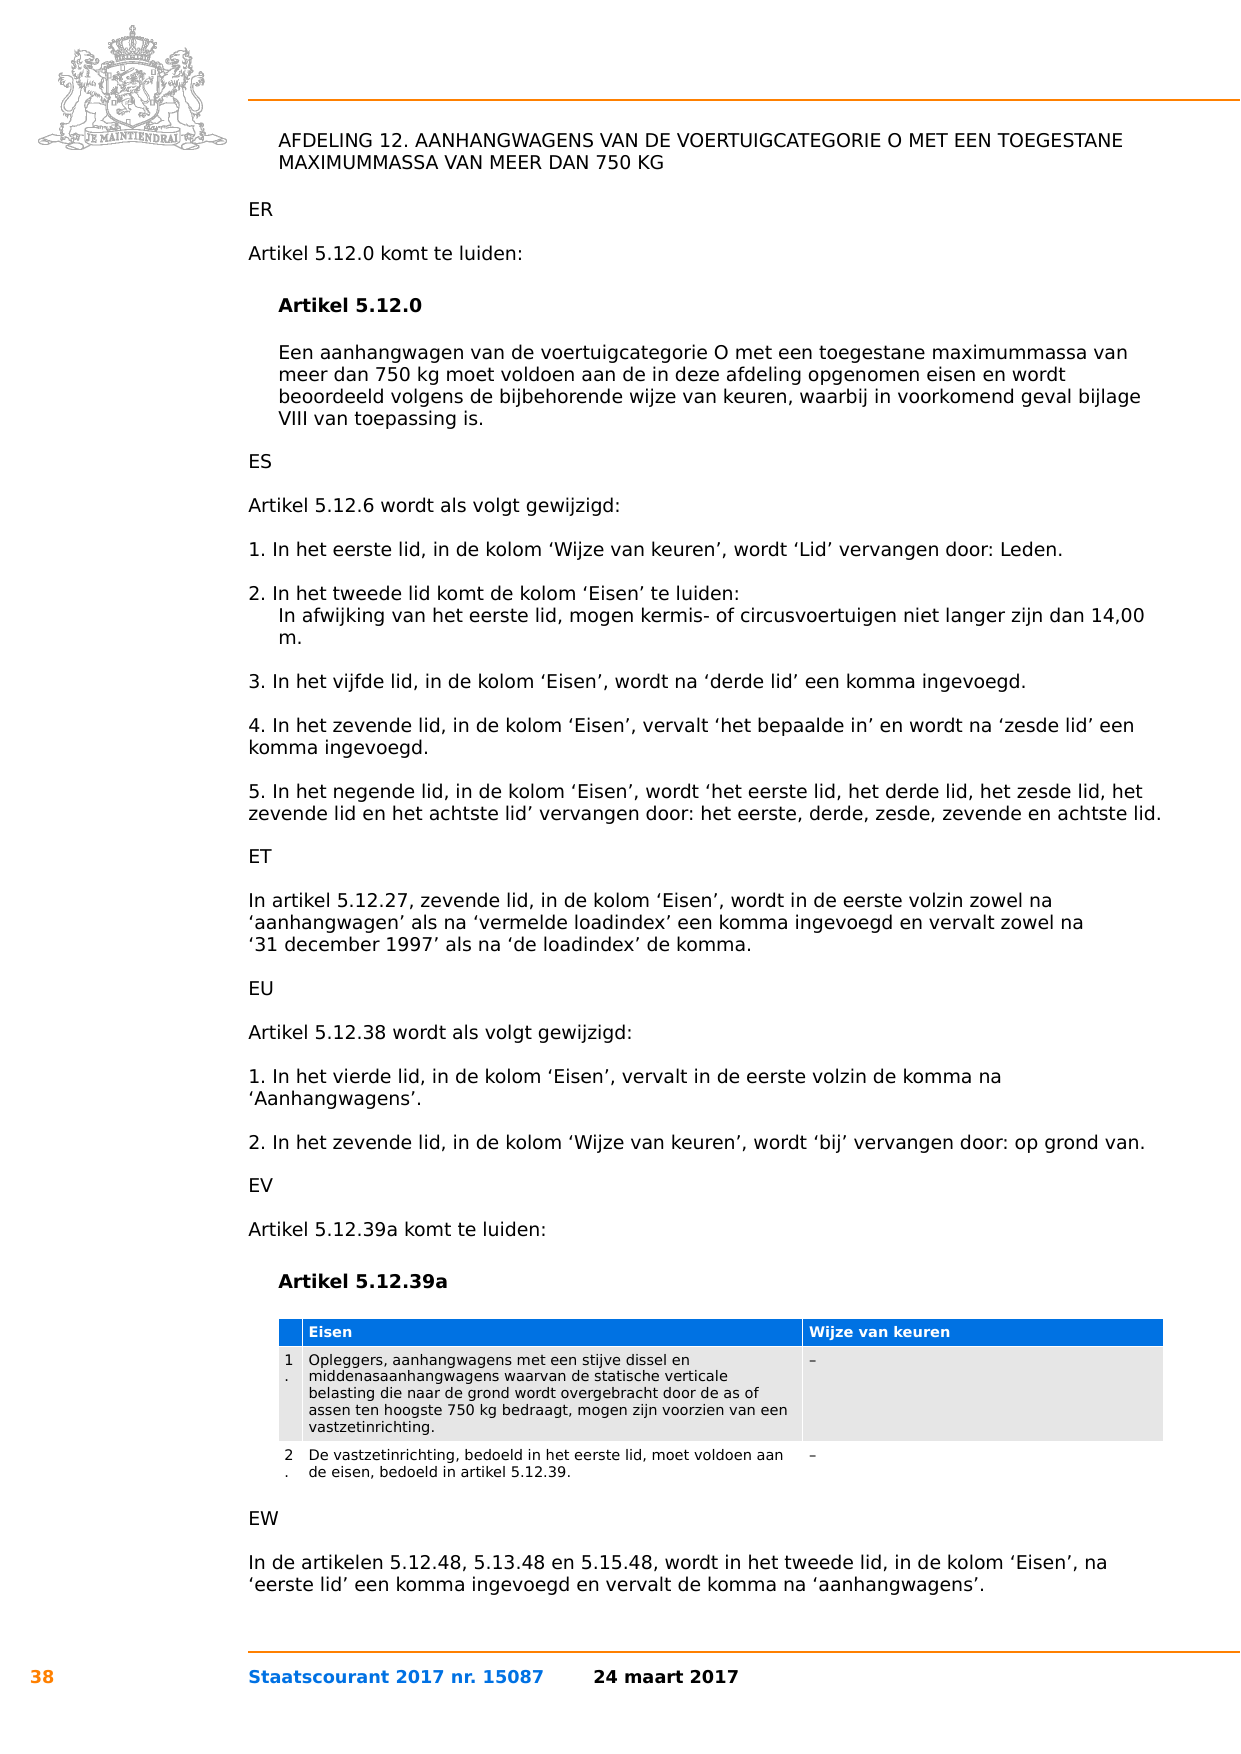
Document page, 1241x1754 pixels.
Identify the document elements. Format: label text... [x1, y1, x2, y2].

table_cell 1. [279, 1347, 302, 1441]
text Artikel 5.12.39a komt te luiden: [248, 1219, 1163, 1241]
text Artikel 5.12.0 komt te luiden: [248, 243, 1163, 265]
text EW [248, 1508, 1163, 1530]
text 1. In het vierde lid, in de kolom ‘Eisen’, vervalt in de eerste volzin de komma na ‘Aanhangwagens’. [248, 1066, 1163, 1110]
table_header [279, 1319, 302, 1346]
text 3. In het vijfde lid, in de kolom ‘Eisen’, wordt na ‘derde lid’ een komma ingevoegd. [248, 671, 1163, 693]
text In de artikelen 5.12.48, 5.13.48 en 5.15.48, wordt in het tweede lid, in de kolom ‘Eisen’, na ‘eerste lid’ een komma ingevoegd en vervalt de komma na ‘aanhangwagens’. [248, 1552, 1163, 1596]
text ER [248, 199, 1163, 221]
text 1. In het eerste lid, in de kolom ‘Wijze van keuren’, wordt ‘Lid’ vervangen door: Leden. [248, 539, 1163, 561]
text 2. In het zevende lid, in de kolom ‘Wijze van keuren’, wordt ‘bij’ vervangen door: op grond van. [248, 1132, 1163, 1153]
text 5. In het negende lid, in de kolom ‘Eisen’, wordt ‘het eerste lid, het derde lid, het zesde lid, het zevende lid en het achtste lid’ vervangen door: het eerste, derde, zesde, zevende en achtste lid. [248, 781, 1163, 824]
table_cell 2. [279, 1442, 302, 1485]
text 4. In het zevende lid, in de kolom ‘Eisen’, vervalt ‘het bepaalde in’ en wordt na ‘zesde lid’ een komma ingevoegd. [248, 715, 1163, 759]
subtitle Artikel 5.12.39a [278, 1271, 1163, 1293]
table_cell – [803, 1347, 1163, 1441]
text EV [248, 1175, 1163, 1197]
text EU [248, 978, 1163, 1000]
text Een aanhangwagen van de voertuigcategorie O met een toegestane maximummassa van meer dan 750 kg moet voldoen aan de in deze afdeling opgenomen eisen en wordt beoordeeld volgens de bijbehorende wijze van keuren, waarbij in voorkomend geval bijlage VIII van toepassing is. [278, 342, 1163, 429]
table_cell De vastzetinrichting, bedoeld in het eerste lid, moet voldoen aan de eisen, bedoeld in artikel 5.12.39. [303, 1442, 802, 1485]
picture [38, 25, 227, 150]
table_cell – [803, 1442, 1163, 1485]
table_header Eisen [303, 1319, 802, 1346]
text ET [248, 846, 1163, 868]
subtitle AFDELING 12. AANHANGWAGENS VAN DE VOERTUIGCATEGORIE O MET EEN TOEGESTANE MAXIMUMMASSA VAN MEER DAN 750 KG [278, 130, 1163, 174]
text ES [248, 451, 1163, 473]
table_cell Opleggers, aanhangwagens met een stijve dissel en middenasaanhangwagens waarvan de statische verticale belasting die naar de grond wordt overgebracht door de as of assen ten hoogste 750 kg bedraagt, mogen zijn voorzien van een vastzetinrichting. [303, 1347, 802, 1441]
text In artikel 5.12.27, zevende lid, in de kolom ‘Eisen’, wordt in de eerste volzin zowel na ‘aanhangwagen’ als na ‘vermelde loadindex’ een komma ingevoegd en vervalt zowel na ‘31 december 1997’ als na ‘de loadindex’ de komma. [248, 890, 1163, 956]
text Artikel 5.12.38 wordt als volgt gewijzigd: [248, 1022, 1163, 1044]
text Artikel 5.12.6 wordt als volgt gewijzigd: [248, 495, 1163, 517]
text In afwijking van het eerste lid, mogen kermis- of circusvoertuigen niet langer zijn dan 14,00 m. [278, 605, 1163, 649]
text 2. In het tweede lid komt de kolom ‘Eisen’ te luiden: [248, 583, 1163, 605]
table_header Wijze van keuren [803, 1319, 1163, 1346]
subtitle Artikel 5.12.0 [278, 295, 1163, 317]
